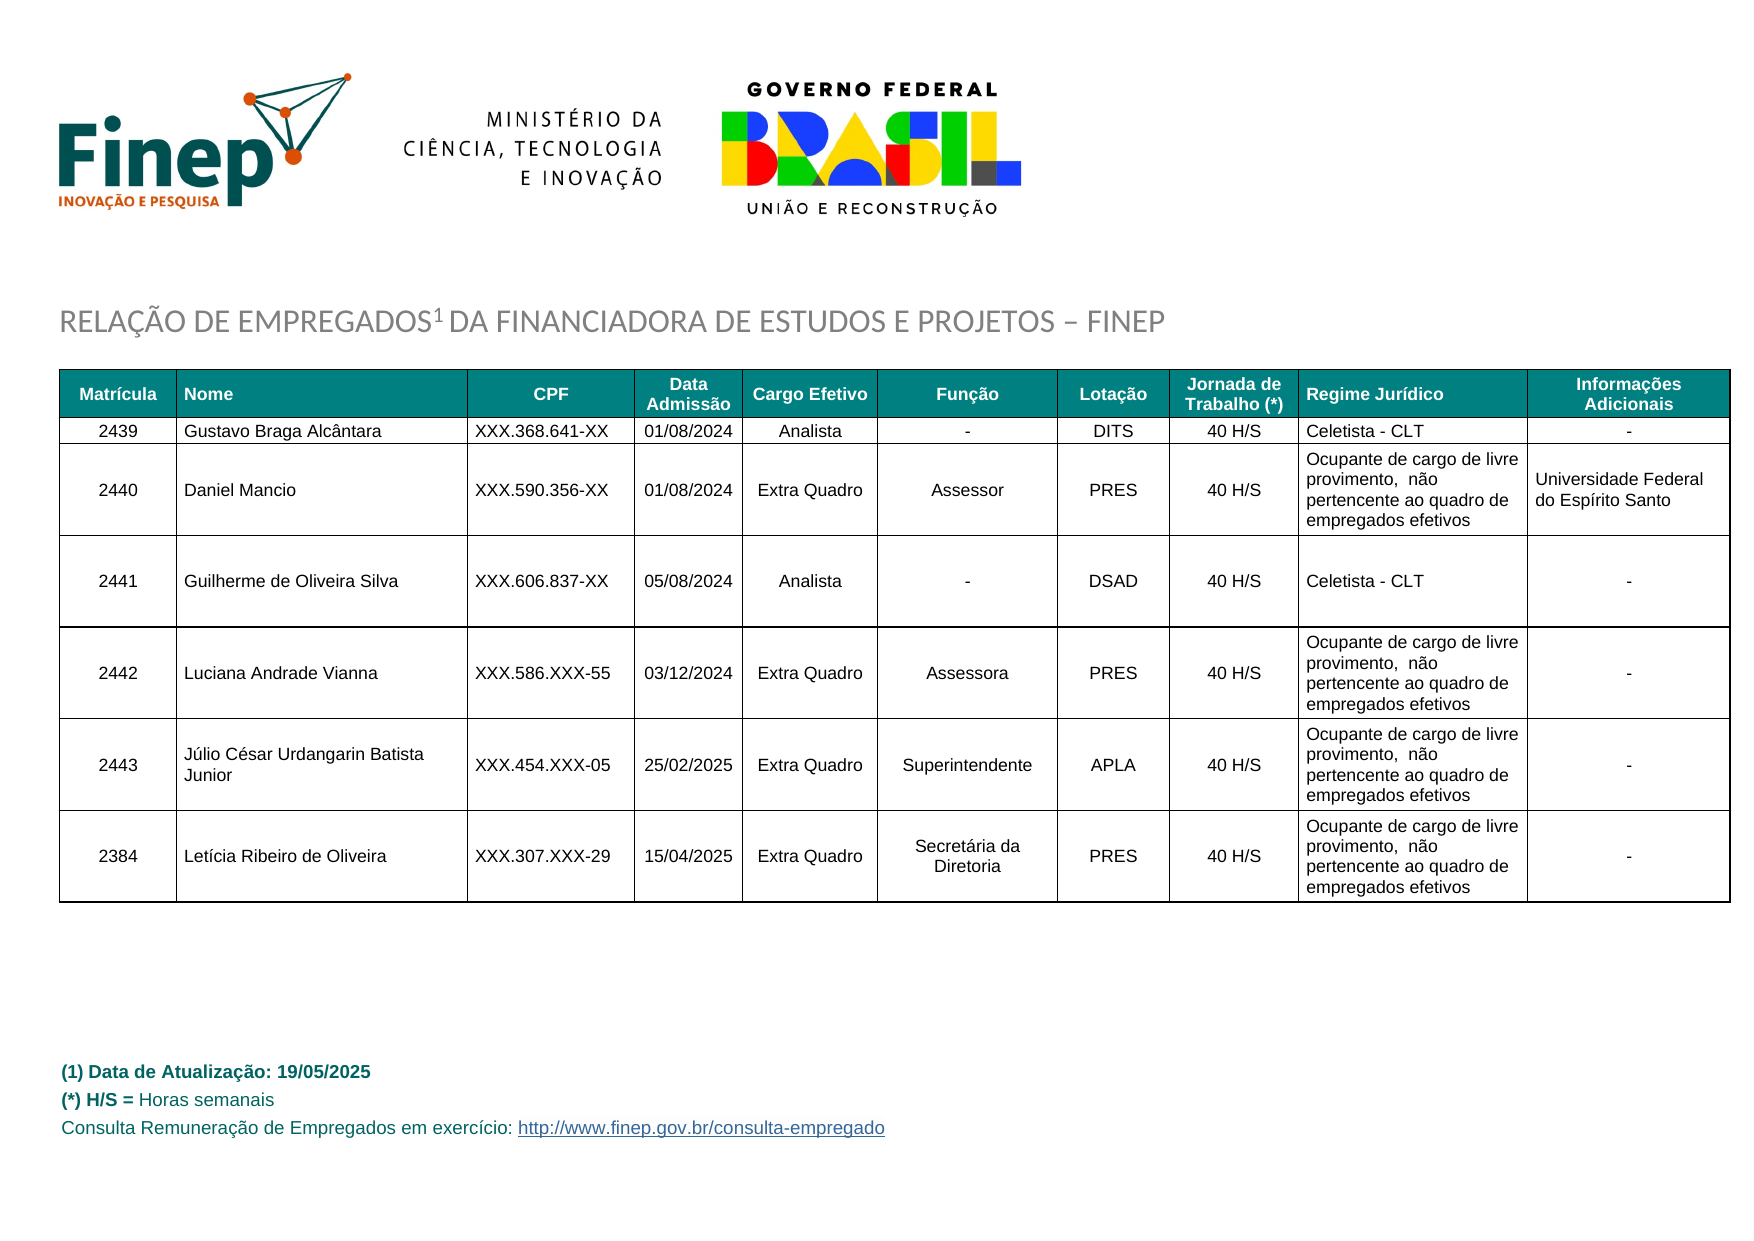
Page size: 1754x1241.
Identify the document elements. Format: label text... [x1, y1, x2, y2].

table_cell 01/08/2024 [635, 444, 742, 535]
table_cell Extra Quadro [743, 444, 877, 535]
table_cell - [1528, 536, 1729, 626]
table_cell 03/12/2024 [635, 628, 742, 718]
table_cell XXX.606.837-XX [468, 536, 634, 626]
table_header Data Admissão [635, 370, 742, 417]
table_cell - [1528, 628, 1729, 718]
table_cell - [1528, 418, 1729, 443]
table_header Nome [177, 370, 467, 417]
table_cell Ocupante de cargo de livre provimento, não pertencente ao quadro de empregados efetivos [1299, 444, 1527, 535]
table_header Matrícula [60, 370, 176, 417]
table_cell Celetista - CLT [1299, 418, 1527, 443]
table_cell 2384 [60, 811, 176, 901]
table_cell Analista [743, 418, 877, 443]
table_cell 2440 [60, 444, 176, 535]
table_cell 2439 [60, 418, 176, 443]
table_cell 2442 [60, 628, 176, 718]
table_header Função [878, 370, 1057, 417]
table_cell DITS [1058, 418, 1169, 443]
table_header CPF [468, 370, 634, 417]
table_cell Guilherme de Oliveira Silva [177, 536, 467, 626]
table_cell Júlio César Urdangarin Batista Junior [177, 719, 467, 810]
table_cell 01/08/2024 [635, 418, 742, 443]
table_cell PRES [1058, 811, 1169, 901]
table_cell XXX.590.356-XX [468, 444, 634, 535]
table_cell APLA [1058, 719, 1169, 810]
table_cell 40 H/S [1170, 719, 1298, 810]
table_cell 2443 [60, 719, 176, 810]
table_cell Analista [743, 536, 877, 626]
table_cell PRES [1058, 628, 1169, 718]
table_cell Secretária da Diretoria [878, 811, 1057, 901]
table_header Cargo Efetivo [743, 370, 877, 417]
table_cell - [1528, 719, 1729, 810]
table_cell Superintendente [878, 719, 1057, 810]
table_cell - [878, 536, 1057, 626]
table_cell - [1528, 811, 1729, 901]
table_cell XXX.307.XXX-29 [468, 811, 634, 901]
table_cell Extra Quadro [743, 811, 877, 901]
table_cell XXX.454.XXX-05 [468, 719, 634, 810]
table_cell Universidade Federal do Espírito Santo [1528, 444, 1729, 535]
table_header Jornada de Trabalho (*) [1170, 370, 1298, 417]
table_cell Ocupante de cargo de livre provimento, não pertencente ao quadro de empregados efetivos [1299, 811, 1527, 901]
table_cell Luciana Andrade Vianna [177, 628, 467, 718]
table_cell 2441 [60, 536, 176, 626]
table_cell Extra Quadro [743, 719, 877, 810]
table_cell 40 H/S [1170, 628, 1298, 718]
table_header Lotação [1058, 370, 1169, 417]
table_cell - [878, 418, 1057, 443]
table_cell 05/08/2024 [635, 536, 742, 626]
table_cell 40 H/S [1170, 536, 1298, 626]
table_cell 40 H/S [1170, 811, 1298, 901]
table_cell Ocupante de cargo de livre provimento, não pertencente ao quadro de empregados efetivos [1299, 628, 1527, 718]
table_cell XXX.586.XXX-55 [468, 628, 634, 718]
table_header Informações Adicionais [1528, 370, 1729, 417]
table_cell 25/02/2025 [635, 719, 742, 810]
table_cell Letícia Ribeiro de Oliveira [177, 811, 467, 901]
table_cell Daniel Mancio [177, 444, 467, 535]
table_cell PRES [1058, 444, 1169, 535]
table_cell 40 H/S [1170, 418, 1298, 443]
table_cell Ocupante de cargo de livre provimento, não pertencente ao quadro de empregados efetivos [1299, 719, 1527, 810]
table_header Regime Jurídico [1299, 370, 1527, 417]
table_cell Extra Quadro [743, 628, 877, 718]
table_cell Gustavo Braga Alcântara [177, 418, 467, 443]
table_cell DSAD [1058, 536, 1169, 626]
table_cell 15/04/2025 [635, 811, 742, 901]
table_cell Celetista - CLT [1299, 536, 1527, 626]
table_cell XXX.368.641-XX [468, 418, 634, 443]
table_cell Assessora [878, 628, 1057, 718]
table_cell 40 H/S [1170, 444, 1298, 535]
table_cell Assessor [878, 444, 1057, 535]
